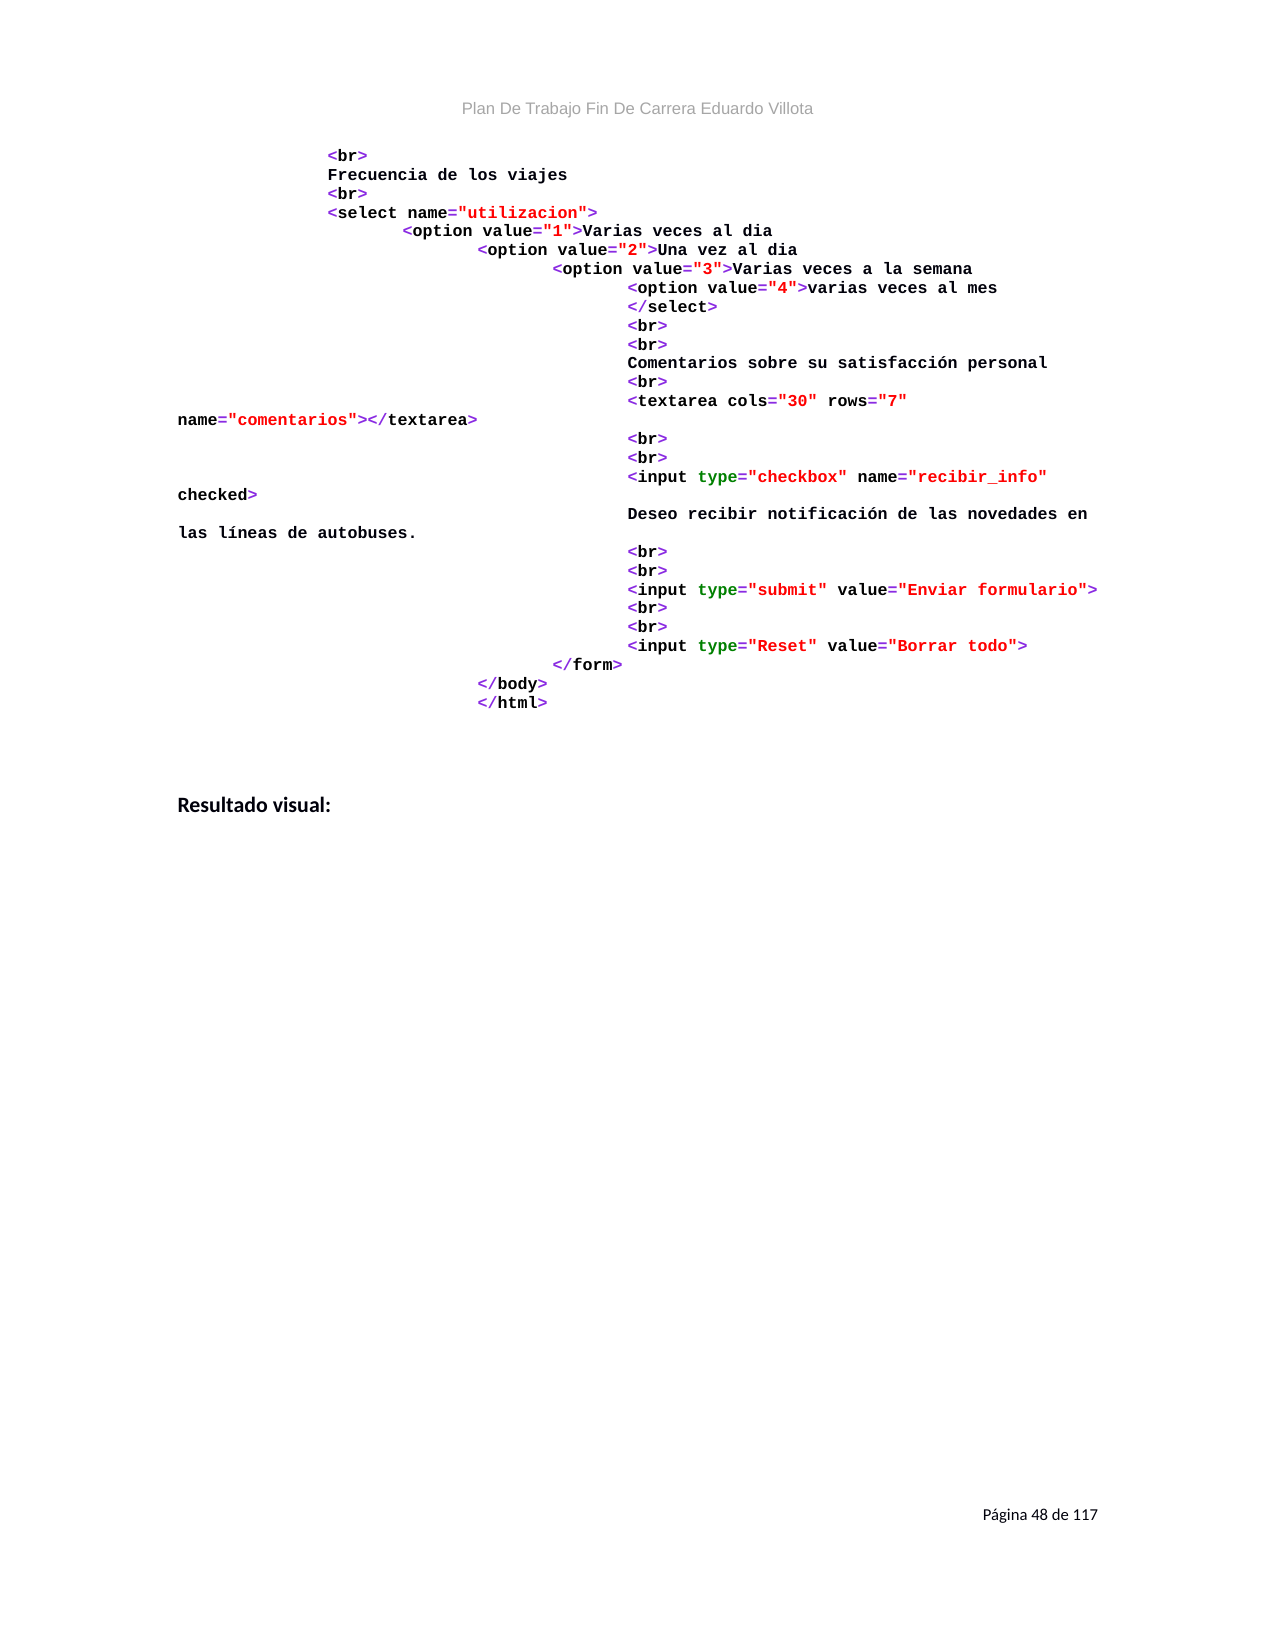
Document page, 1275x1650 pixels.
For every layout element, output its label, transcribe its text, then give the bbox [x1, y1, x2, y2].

text Frecuencia de los viajes [177, 166, 1098, 185]
text <select name="utilizacion"> [177, 204, 1098, 223]
text <br> [177, 374, 1098, 393]
text <textarea cols="30" rows="7" name="comentarios"></textarea> [177, 393, 1098, 430]
text <br> [177, 148, 1098, 166]
text <br> [177, 185, 1098, 204]
text </body> [177, 676, 1098, 694]
text <input type="Reset" value="Borrar todo"> [177, 638, 1098, 657]
text </select> [177, 298, 1098, 317]
text <input type="submit" value="Enviar formulario"> [177, 581, 1098, 600]
text <br> [177, 600, 1098, 619]
text <br> [177, 619, 1098, 638]
text <br> [177, 317, 1098, 336]
text <br> [177, 543, 1098, 562]
text <br> [177, 430, 1098, 449]
text <br> [177, 562, 1098, 581]
text <br> [177, 449, 1098, 468]
text </html> [177, 694, 1098, 713]
text </form> [177, 657, 1098, 676]
text <option value="3">Varias veces a la semana [177, 261, 1098, 279]
text <option value="2">Una vez al dia [177, 242, 1098, 261]
text Deseo recibir notificación de las novedades en las líneas de autobuses. [177, 506, 1098, 543]
text <br> [177, 336, 1098, 355]
text <option value="1">Varias veces al dia [177, 223, 1098, 242]
text <option value="4">varias veces al mes [177, 279, 1098, 298]
text Resultado visual: [177, 791, 1098, 818]
text Comentarios sobre su satisfacción personal [177, 355, 1098, 374]
text <input type="checkbox" name="recibir_info" checked> [177, 468, 1098, 506]
